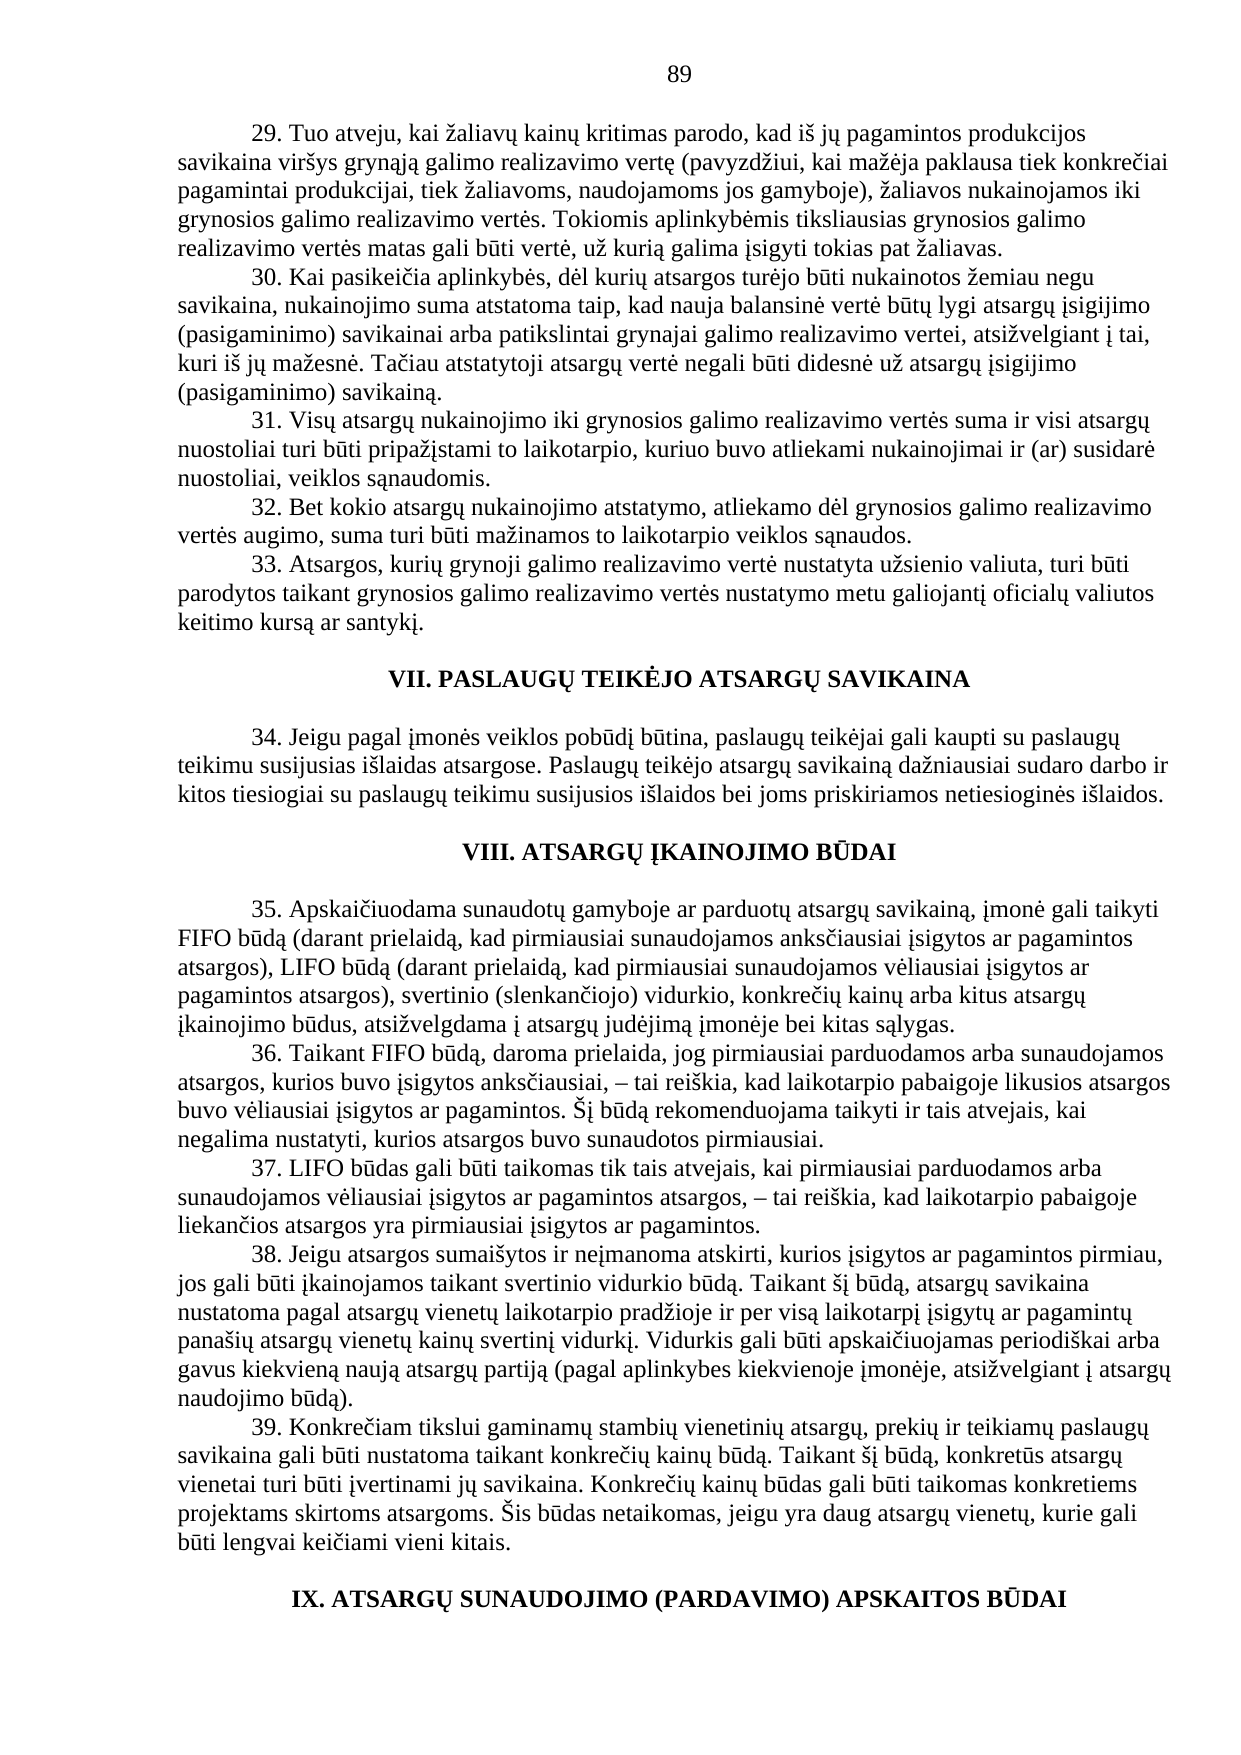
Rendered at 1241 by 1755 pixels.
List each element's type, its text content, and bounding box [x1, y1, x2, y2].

text 39. Konkrečiam tikslui gaminamų stambių vienetinių atsargų, prekių ir teikiamų paslaugų savikaina gali būti nustatoma taikant konkrečių kainų būdą. Taikant šį būdą, konkretūs atsargų vienetai turi būti įvertinami jų savikaina. Konkrečių kainų būdas gali būti taikomas konkretiems projektams skirtoms atsargoms. Šis būdas netaikomas, jeigu yra daug atsargų vienetų, kurie gali būti lengvai keičiami vieni kitais. [177, 1412, 1181, 1556]
text 32. Bet kokio atsargų nukainojimo atstatymo, atliekamo dėl grynosios galimo realizavimo vertės augimo, suma turi būti mažinamos to laikotarpio veiklos sąnaudos. [177, 492, 1181, 549]
text VIII. ATSARGŲ ĮKAINOJIMO BŪDAI [177, 837, 1181, 866]
text VII. PASLAUGŲ TEIKĖJO ATSARGŲ SAVIKAINA [177, 664, 1181, 693]
text 36. Taikant FIFO būdą, daroma prielaida, jog pirmiausiai parduodamos arba sunaudojamos atsargos, kurios buvo įsigytos anksčiausiai, – tai reiškia, kad laikotarpio pabaigoje likusios atsargos buvo vėliausiai įsigytos ar pagamintos. Šį būdą rekomenduojama taikyti ir tais atvejais, kai negalima nustatyti, kurios atsargos buvo sunaudotos pirmiausiai. [177, 1038, 1181, 1153]
text 33. Atsargos, kurių grynoji galimo realizavimo vertė nustatyta užsienio valiuta, turi būti parodytos taikant grynosios galimo realizavimo vertės nustatymo metu galiojantį oficialų valiutos keitimo kursą ar santykį. [177, 549, 1181, 636]
text 35. Apskaičiuodama sunaudotų gamyboje ar parduotų atsargų savikainą, įmonė gali taikyti FIFO būdą (darant prielaidą, kad pirmiausiai sunaudojamos anksčiausiai įsigytos ar pagamintos atsargos), LIFO būdą (darant prielaidą, kad pirmiausiai sunaudojamos vėliausiai įsigytos ar pagamintos atsargos), svertinio (slenkančiojo) vidurkio, konkrečių kainų arba kitus atsargų įkainojimo būdus, atsižvelgdama į atsargų judėjimą įmonėje bei kitas sąlygas. [177, 894, 1181, 1038]
text 34. Jeigu pagal įmonės veiklos pobūdį būtina, paslaugų teikėjai gali kaupti su paslaugų teikimu susijusias išlaidas atsargose. Paslaugų teikėjo atsargų savikainą dažniausiai sudaro darbo ir kitos tiesiogiai su paslaugų teikimu susijusios išlaidos bei joms priskiriamos netiesioginės išlaidos. [177, 722, 1181, 808]
text 31. Visų atsargų nukainojimo iki grynosios galimo realizavimo vertės suma ir visi atsargų nuostoliai turi būti pripažįstami to laikotarpio, kuriuo buvo atliekami nukainojimai ir (ar) susidarė nuostoliai, veiklos sąnaudomis. [177, 406, 1181, 492]
text 38. Jeigu atsargos sumaišytos ir neįmanoma atskirti, kurios įsigytos ar pagamintos pirmiau, jos gali būti įkainojamos taikant svertinio vidurkio būdą. Taikant šį būdą, atsargų savikaina nustatoma pagal atsargų vienetų laikotarpio pradžioje ir per visą laikotarpį įsigytų ar pagamintų panašių atsargų vienetų kainų svertinį vidurkį. Vidurkis gali būti apskaičiuojamas periodiškai arba gavus kiekvieną naują atsargų partiją (pagal aplinkybes kiekvienoje įmonėje, atsižvelgiant į atsargų naudojimo būdą). [177, 1239, 1181, 1412]
text IX. ATSARGŲ SUNAUDOJIMO (PARDAVIMO) APSKAITOS BŪDAI [177, 1584, 1181, 1613]
text 30. Kai pasikeičia aplinkybės, dėl kurių atsargos turėjo būti nukainotos žemiau negu savikaina, nukainojimo suma atstatoma taip, kad nauja balansinė vertė būtų lygi atsargų įsigijimo (pasigaminimo) savikainai arba patikslintai grynajai galimo realizavimo vertei, atsižvelgiant į tai, kuri iš jų mažesnė. Tačiau atstatytoji atsargų vertė negali būti didesnė už atsargų įsigijimo (pasigaminimo) savikainą. [177, 262, 1181, 406]
text 29. Tuo atveju, kai žaliavų kainų kritimas parodo, kad iš jų pagamintos produkcijos savikaina viršys grynąją galimo realizavimo vertę (pavyzdžiui, kai mažėja paklausa tiek konkrečiai pagamintai produkcijai, tiek žaliavoms, naudojamoms jos gamyboje), žaliavos nukainojamos iki grynosios galimo realizavimo vertės. Tokiomis aplinkybėmis tiksliausias grynosios galimo realizavimo vertės matas gali būti vertė, už kurią galima įsigyti tokias pat žaliavas. [177, 118, 1181, 262]
text 37. LIFO būdas gali būti taikomas tik tais atvejais, kai pirmiausiai parduodamos arba sunaudojamos vėliausiai įsigytos ar pagamintos atsargos, – tai reiškia, kad laikotarpio pabaigoje liekančios atsargos yra pirmiausiai įsigytos ar pagamintos. [177, 1153, 1181, 1239]
